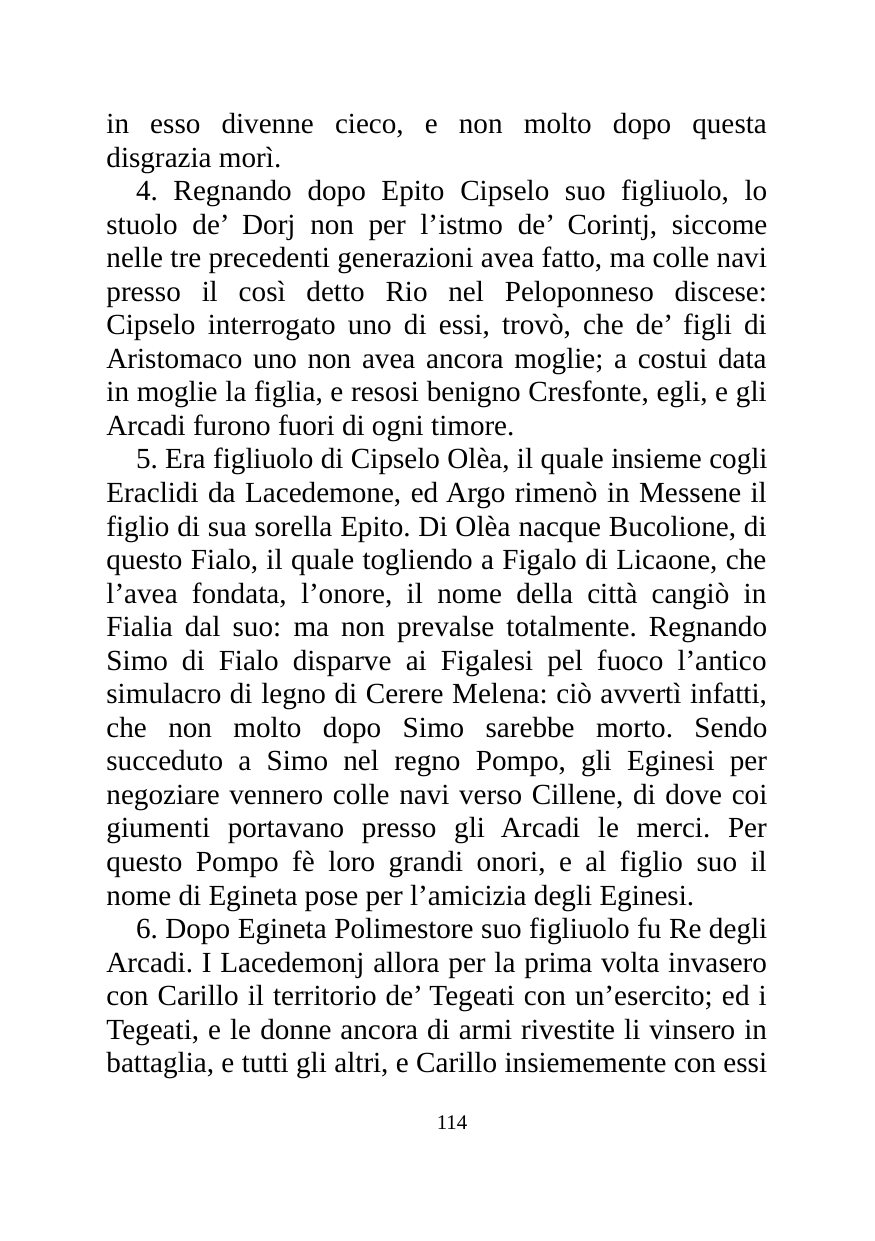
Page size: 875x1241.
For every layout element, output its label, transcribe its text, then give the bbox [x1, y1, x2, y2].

text 4. Regnando dopo Epito Cipselo suo figliuolo, lo stuolo de’ Dorj non per l’istmo de’ Corintj, siccome nelle tre precedenti generazioni avea fatto, ma colle navi presso il così detto Rio nel Peloponneso discese: Cipselo interrogato uno di essi, trovò, che de’ figli di Aristomaco uno non avea ancora moglie; a costui data in moglie la figlia, e resosi benigno Cresfonte, egli, e gli Arcadi furono fuori di ogni timore. [106, 173, 768, 442]
text 5. Era figliuolo di Cipselo Olèa, il quale insieme cogli Eraclidi da Lacedemone, ed Argo rimenò in Messene il figlio di sua sorella Epito. Di Olèa nacque Bucolione, di questo Fialo, il quale togliendo a Figalo di Licaone, che l’avea fondata, l’onore, il nome della città cangiò in Fialia dal suo: ma non prevalse totalmente. Regnando Simo di Fialo disparve ai Figalesi pel fuoco l’antico simulacro di legno di Cerere Melena: ciò avvertì infatti, che non molto dopo Simo sarebbe morto. Sendo succeduto a Simo nel regno Pompo, gli Eginesi per negoziare vennero colle navi verso Cillene, di dove coi giumenti portavano presso gli Arcadi le merci. Per questo Pompo fè loro grandi onori, e al figlio suo il nome di Egineta pose per l’amicizia degli Eginesi. [106, 442, 768, 911]
text 6. Dopo Egineta Polimestore suo figliuolo fu Re degli Arcadi. I Lacedemonj allora per la prima volta invasero con Carillo il territorio de’ Tegeati con un’esercito; ed i Tegeati, e le donne ancora di armi rivestite li vinsero in battaglia, e tutti gli altri, e Carillo insiememente con essi [106, 911, 768, 1079]
text in esso divenne cieco, e non molto dopo questa disgrazia morì. [106, 106, 768, 173]
